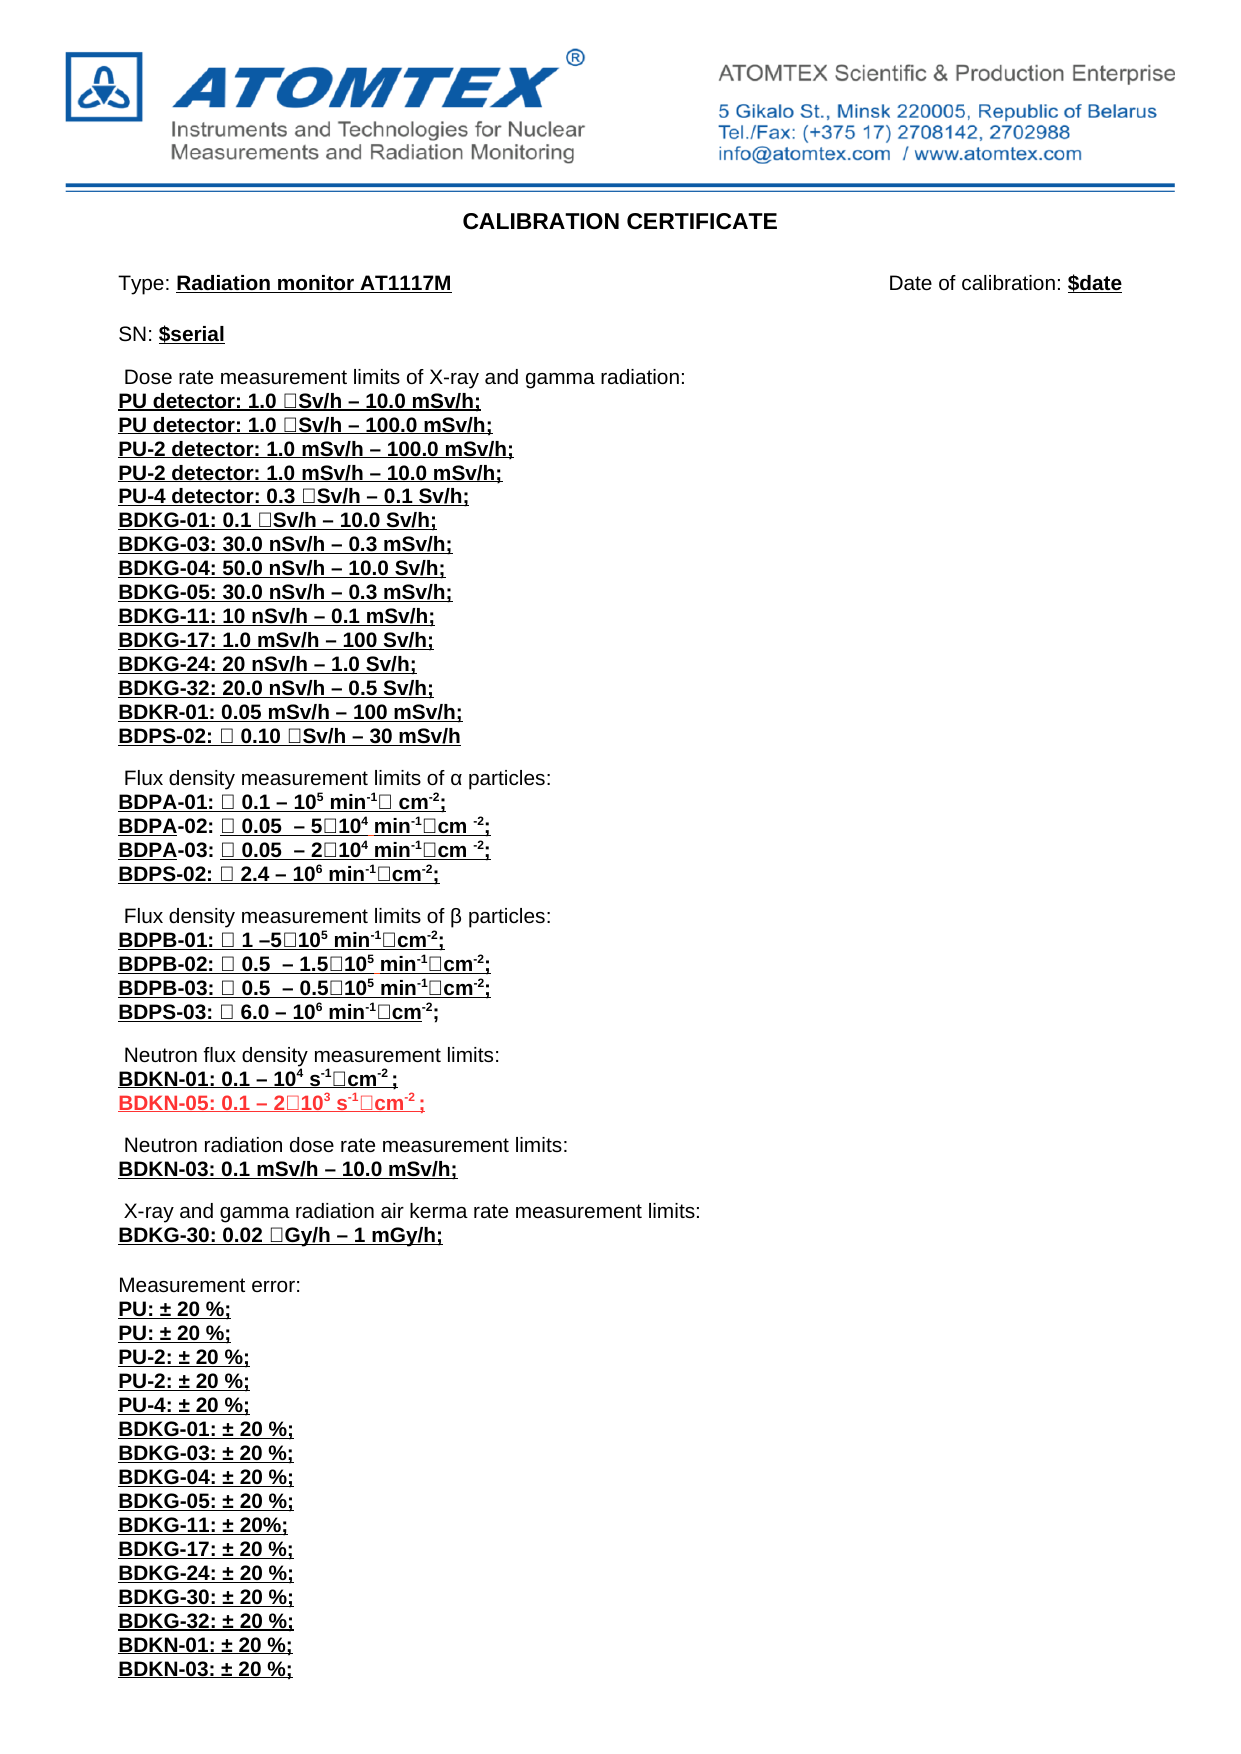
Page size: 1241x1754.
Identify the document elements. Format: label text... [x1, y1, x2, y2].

text SN: $serial [118, 322, 1122, 346]
table_header BDKG-30: ± 20 %; [118, 1585, 1063, 1608]
text Type: Radiation monitor AT1117M Date of calibration: $date [118, 271, 1122, 295]
table_header BDPA-02:  0.05 – 5104 min-1cm -2; [118, 814, 1063, 838]
table_header BDKN-05: 0.1 – 2103 s-1cm-2 ; [118, 1090, 1063, 1114]
table_header BDKG-03: ± 20 %; [118, 1441, 1063, 1465]
table_header BDPA-01:  0.1 – 105 min-1 cm-2; [118, 790, 1063, 814]
table_header Dose rate measurement limits of X-ray and gamma radiation: [118, 365, 1063, 388]
table_header BDKG-05: ± 20 %; [118, 1489, 1063, 1513]
table_header BDKG-32: 20.0 nSv/h – 0.5 Sv/h; [118, 676, 1063, 700]
table_header BDPB-03:  0.5 – 0.5105 min-1cm-2; [118, 976, 1063, 1000]
table_header PU-2 detector: 1.0 mSv/h – 10.0 mSv/h; [118, 460, 1063, 484]
table_header BDKG-17: ± 20 %; [118, 1537, 1063, 1561]
table_header PU detector: 1.0 Sv/h – 100.0 mSv/h; [118, 413, 1063, 436]
table_header BDKG-01: 0.1 Sv/h – 10.0 Sv/h; [118, 508, 1063, 532]
table_header BDKG-30: 0.02 Gy/h – 1 mGy/h; [118, 1223, 1063, 1247]
table_header PU-4 detector: 0.3 Sv/h – 0.1 Sv/h; [118, 484, 1063, 508]
table_header BDPB-02:  0.5 – 1.5105 min-1cm-2; [118, 952, 1063, 976]
table_header BDKN-01: ± 20 %; [118, 1633, 1063, 1656]
table_header BDKG-11: ± 20%; [118, 1513, 1063, 1537]
table_header BDKG-05: 30.0 nSv/h – 0.3 mSv/h; [118, 580, 1063, 604]
table_header Neutron flux density measurement limits: [118, 1043, 1063, 1066]
table_header BDKN-03: ± 20 %; [118, 1656, 1063, 1680]
table_header BDKG-32: ± 20 %; [118, 1609, 1063, 1632]
table_header X-ray and gamma radiation air kerma rate measurement limits: [118, 1199, 1063, 1223]
table_header BDKG-24: ± 20 %; [118, 1561, 1063, 1584]
table_header BDKG-03: 30.0 nSv/h – 0.3 mSv/h; [118, 532, 1063, 556]
table_header Flux density measurement limits of α particles: [118, 766, 1063, 790]
table_header PU-4: ± 20 %; [118, 1393, 1063, 1417]
table_header BDKN-01: 0.1 – 104 s-1cm-2 ; [118, 1066, 1063, 1090]
table_header Neutron radiation dose rate measurement limits: [118, 1133, 1063, 1157]
table_header PU-2 detector: 1.0 mSv/h – 100.0 mSv/h; [118, 436, 1063, 460]
table_header BDKG-24: 20 nSv/h – 1.0 Sv/h; [118, 652, 1063, 676]
text CALIBRATION CERTIFICATE [118, 209, 1122, 234]
table_header BDKG-01: ± 20 %; [118, 1417, 1063, 1441]
table_header PU: ± 20 %; [118, 1297, 1063, 1321]
table_header PU detector: 1.0 Sv/h – 10.0 mSv/h; [118, 389, 1063, 412]
table_header BDPB-01:  1 –5105 min-1cm-2; [118, 928, 1063, 952]
table_header BDKG-11: 10 nSv/h – 0.1 mSv/h; [118, 604, 1063, 628]
table_header BDKN-03: 0.1 mSv/h – 10.0 mSv/h; [118, 1157, 1063, 1181]
table_header BDKG-04: ± 20 %; [118, 1465, 1063, 1489]
table_header BDPS-02:  0.10 Sv/h – 30 mSv/h [118, 724, 1063, 748]
table_header PU-2: ± 20 %; [118, 1369, 1063, 1393]
table_header PU: ± 20 %; [118, 1321, 1063, 1345]
table_header BDPA-03:  0.05 – 2104 min-1cm -2; [118, 838, 1063, 862]
table_header BDKG-04: 50.0 nSv/h – 10.0 Sv/h; [118, 556, 1063, 580]
table_header BDKG-17: 1.0 mSv/h – 100 Sv/h; [118, 628, 1063, 652]
table_header Flux density measurement limits of β particles: [118, 904, 1063, 928]
text 03: ± 20 %БД [118, 1247, 1122, 1273]
text Measurement error: [118, 1273, 1122, 1297]
table_header BDPS-03:  6.0 – 106 min-1cm-2; [118, 1000, 1063, 1024]
table_header BDPS-02:  2.4 – 106 min-1cm-2; [118, 862, 1063, 886]
table_header BDKR-01: 0.05 mSv/h – 100 mSv/h; [118, 700, 1063, 724]
table_header PU-2: ± 20 %; [118, 1345, 1063, 1369]
